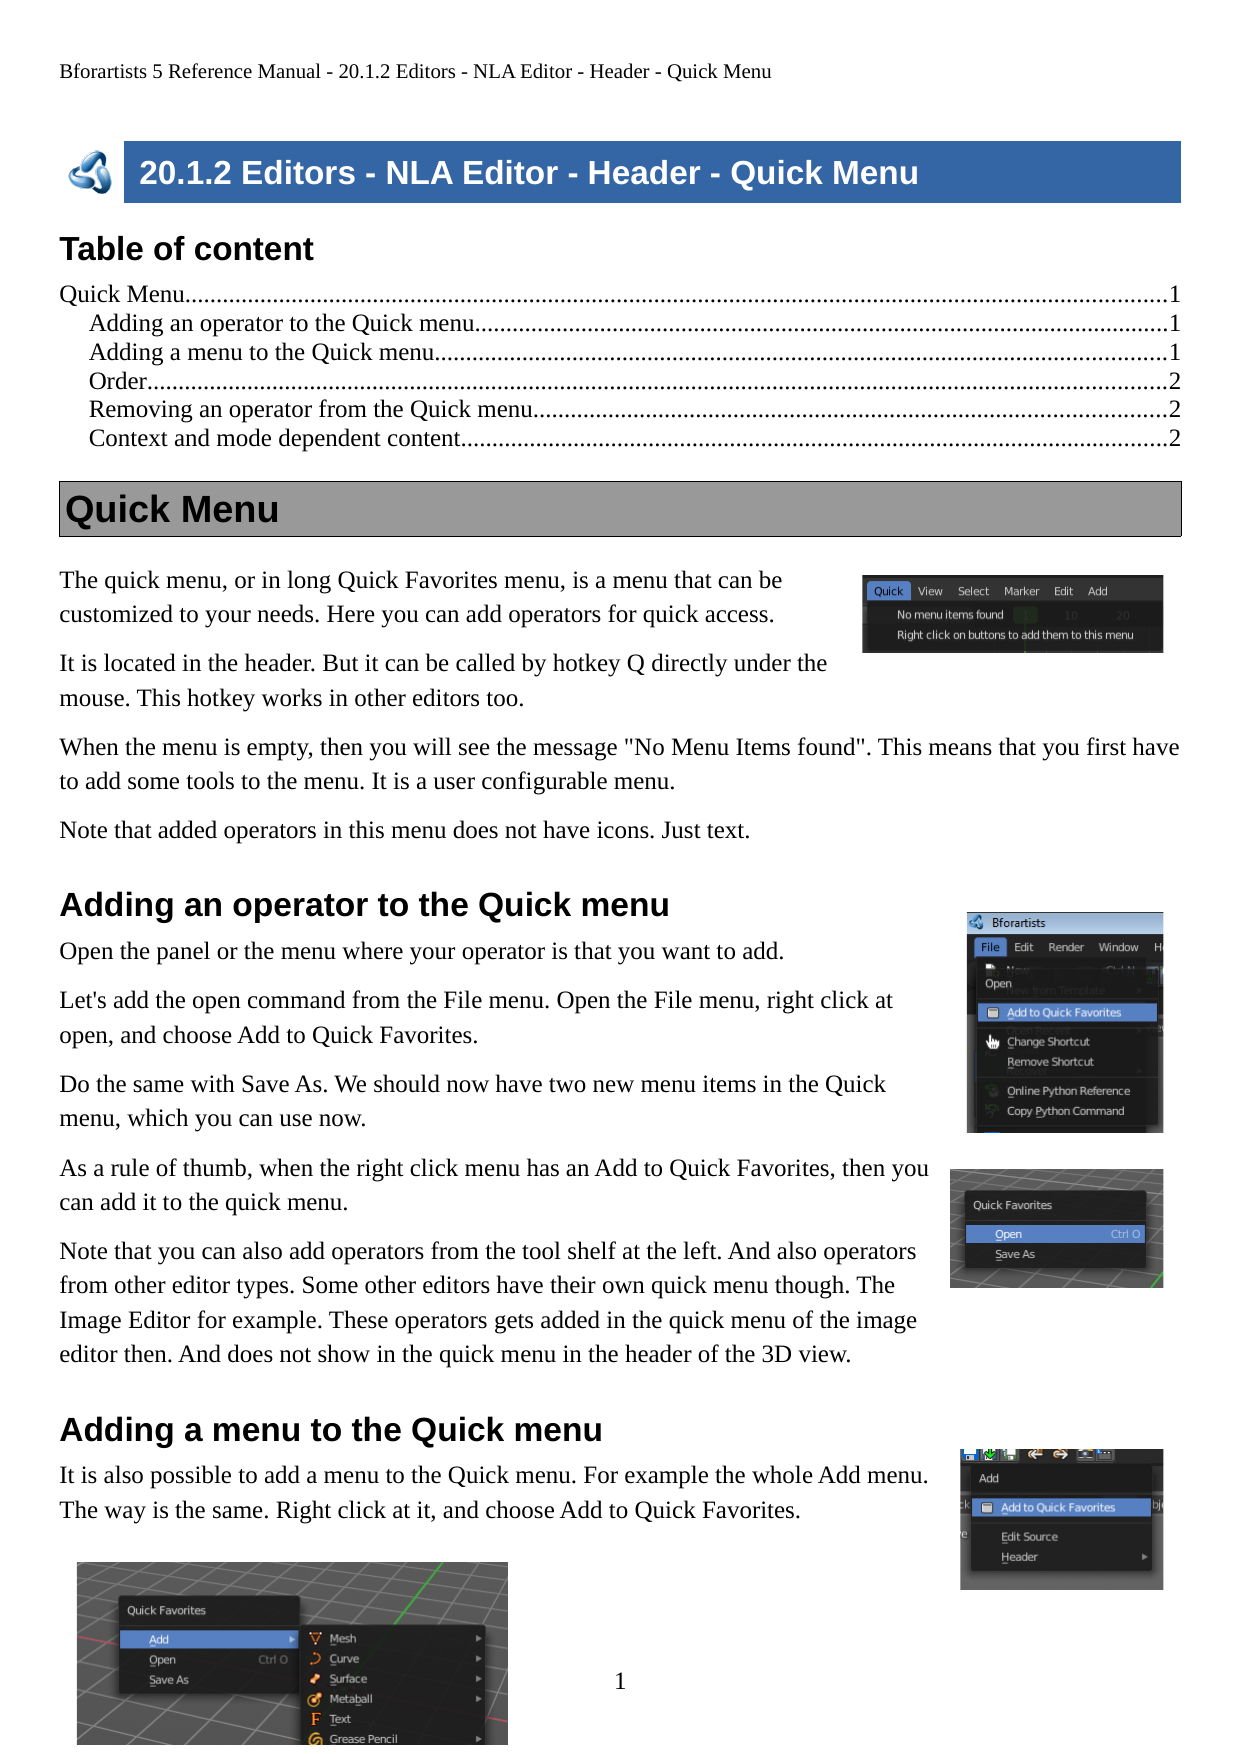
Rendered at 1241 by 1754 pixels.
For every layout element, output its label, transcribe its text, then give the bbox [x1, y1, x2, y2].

text Quick Menu 1 [59, 279, 1181, 308]
subtitle Table of content [59, 228, 1181, 267]
table_header 20.1.2 Editors - NLA Editor - Header - Quick Menu [124, 141, 1181, 203]
text The quick menu, or in long Quick Favorites menu, is a menu that can be customized to your needs. Here you can add operators for quick access. [59, 565, 1181, 628]
picture [950, 1169, 1164, 1288]
subtitle Adding an operator to the Quick menu [59, 885, 1181, 924]
text Adding an operator to the Quick menu 1 [88, 308, 1181, 337]
picture [862, 575, 1164, 653]
picture [960, 1449, 1164, 1590]
table_header Quick Menu [60, 482, 1181, 536]
text Order 2 [88, 366, 1181, 394]
text Note that added operators in this menu does not have icons. Just text. [59, 815, 1181, 844]
table_header [59, 141, 124, 203]
text When the menu is empty, then you will see the message "No Menu Items found". This means that you first have to add some tools to the menu. It is a user configurable menu. [59, 732, 1181, 795]
picture [76, 1562, 508, 1745]
text Do the same with Save As. We should now have two new menu items in the Quick menu, which you can use now. [59, 1069, 966, 1132]
picture [966, 912, 1164, 1133]
text Context and mode dependent content 2 [88, 423, 1181, 452]
text Adding a menu to the Quick menu 1 [88, 337, 1181, 366]
text Open the panel or the menu where your operator is that you want to add. [59, 936, 966, 965]
text Let's add the open command from the File menu. Open the File menu, right click at open, and choose Add to Quick Favorites. [59, 986, 966, 1049]
text Note that you can also add operators from the tool shelf at the left. And also operators from other editor types. Some other editors have their own quick menu though. The Image Editor for example. These operators gets added in the quick menu of the image editor then. And does not show in the quick menu in the header of the 3D view. [59, 1236, 1181, 1368]
text It is located in the header. But it can be called by hotkey Q directly under the mouse. This hotkey works in other editors too. [59, 648, 1181, 712]
text As a rule of thumb, when the right click menu has an Add to Quick Favorites, then you can add it to the quick menu. [59, 1153, 1181, 1216]
picture [65, 147, 114, 197]
text Removing an operator from the Quick menu 2 [88, 394, 1181, 423]
subtitle Adding a menu to the Quick menu [59, 1409, 1181, 1448]
text It is also possible to add a menu to the Quick menu. For example the whole Add menu. The way is the same. Right click at it, and choose Add to Quick Favorites. [59, 1461, 960, 1524]
